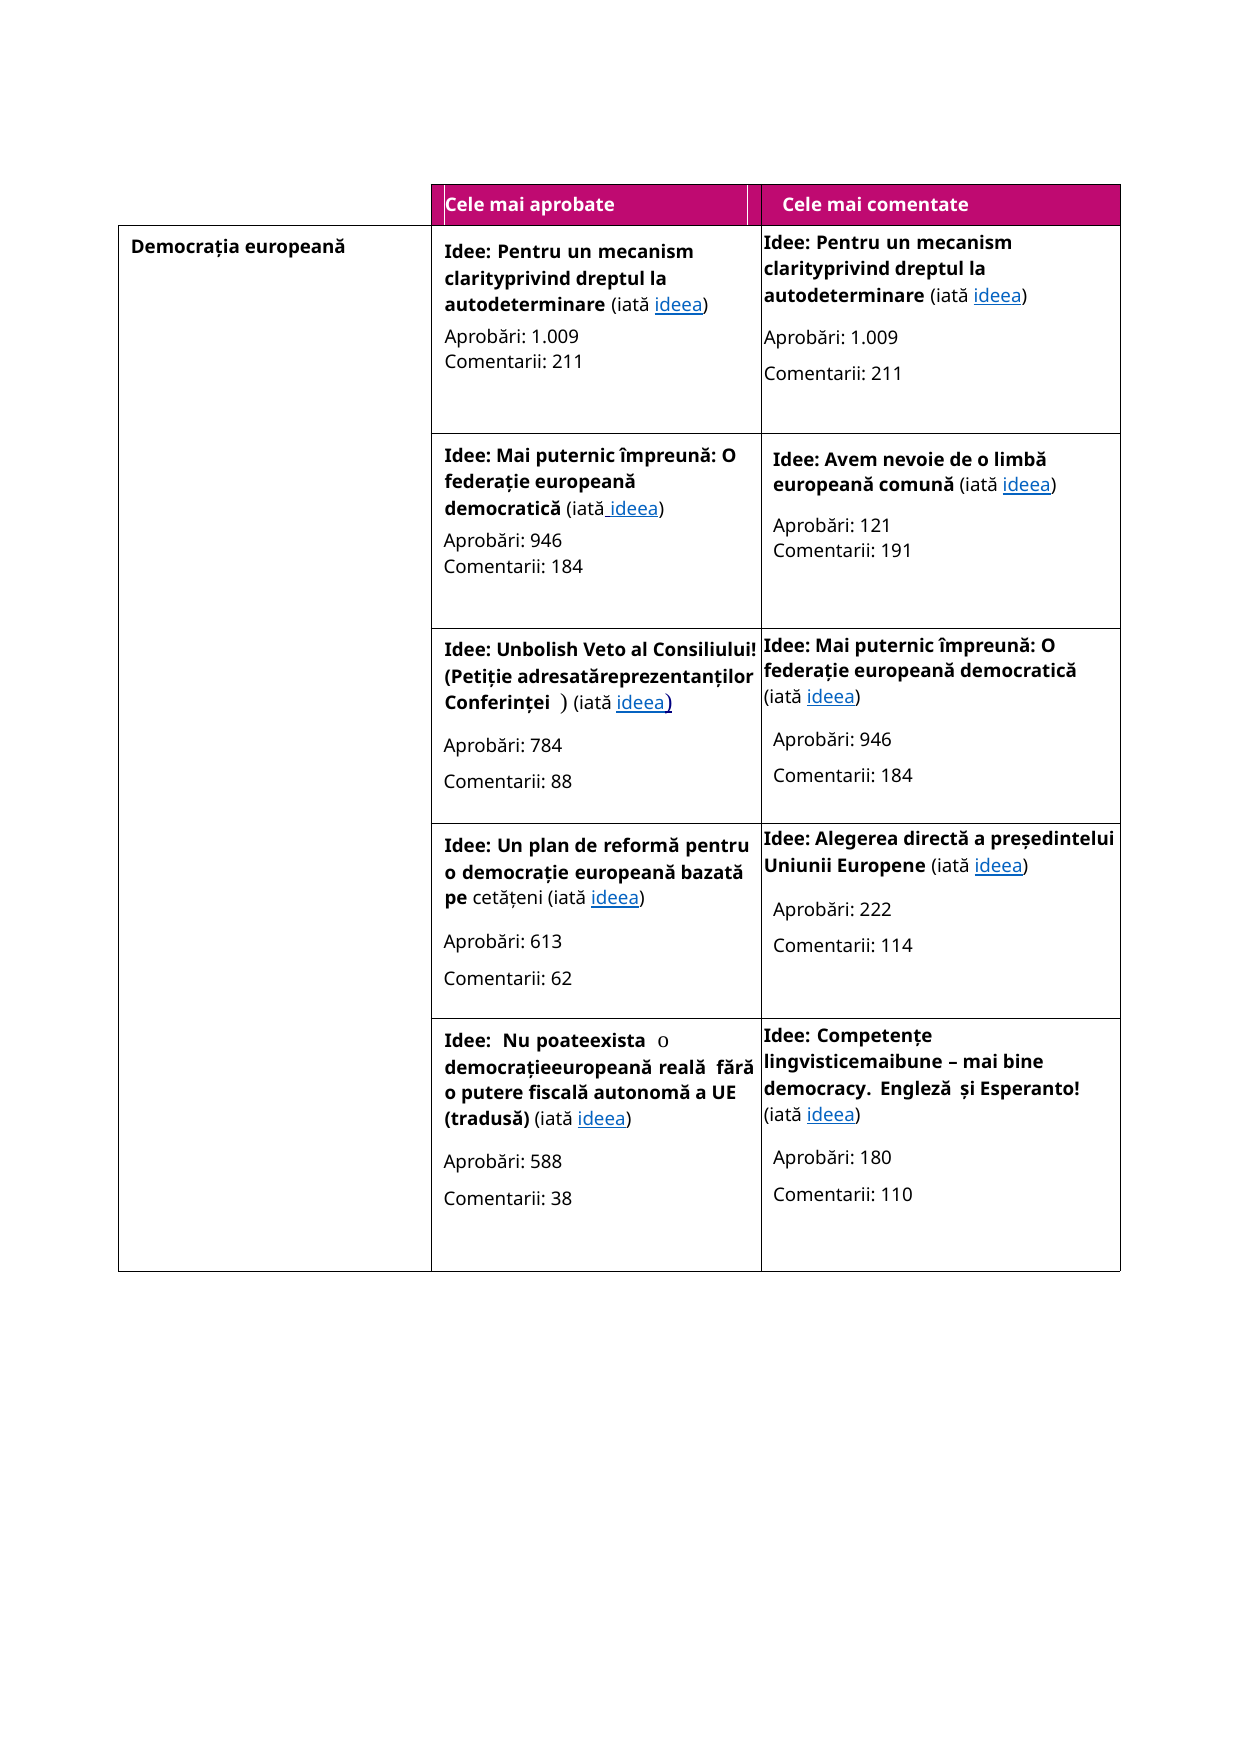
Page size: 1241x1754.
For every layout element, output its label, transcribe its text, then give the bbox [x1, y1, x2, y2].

table_header [762, 185, 782, 225]
table_header [118, 184, 431, 225]
table_cell Idee: Avem nevoie de o limbă europeană comună (iată ideea) Aprobări: 121 Comentarii: 191 [762, 434, 1120, 628]
table_cell Idee: Unbolish Veto al Consiliului! (Petiție adresatăreprezentanților Conferinței ) (iată ideea) Aprobări: 784 Comentarii: 88 [432, 629, 761, 823]
table_cell Idee: Mai puternic împreună: O federație europeană democratică (iată ideea) Aprobări: 946 Comentarii: 184 [762, 629, 1120, 823]
table_header Cele mai comentate [782, 185, 1094, 225]
table_cell Idee: Mai puternic împreună: O federație europeană democratică (iată ideea) Aprobări: 946 Comentarii: 184 [432, 434, 761, 628]
table_cell Idee: Pentru un mecanism clarityprivind dreptul la autodeterminare (iată ideea) Aprobări: 1.009 Comentarii: 211 [762, 226, 1120, 433]
table_header [432, 185, 444, 225]
table_cell Democrația europeană [119, 226, 431, 1271]
table_header [748, 185, 761, 225]
table_header [1094, 185, 1120, 225]
table_header Cele mai aprobate [445, 185, 747, 225]
table_cell Idee: Nu poateexista o democrațieeuropeană reală fără o putere fiscală autonomă a UE (tradusă) (iată ideea) Aprobări: 588 Comentarii: 38 [432, 1019, 761, 1271]
table_cell Idee: Competențe lingvisticemaibune – mai bine democracy. Engleză și Esperanto! (iată ideea) Aprobări: 180 Comentarii: 110 [762, 1019, 1120, 1271]
table_cell Idee: Pentru un mecanism clarityprivind dreptul la autodeterminare (iată ideea) Aprobări: 1.009 Comentarii: 211 [432, 226, 761, 433]
table_cell Idee: Un plan de reformă pentru o democrație europeană bazată pe cetățeni (iată ideea) Aprobări: 613 Comentarii: 62 [432, 824, 761, 1018]
table_cell Idee: Alegerea directă a președintelui Uniunii Europene (iată ideea) Aprobări: 222 Comentarii: 114 [762, 824, 1120, 1018]
